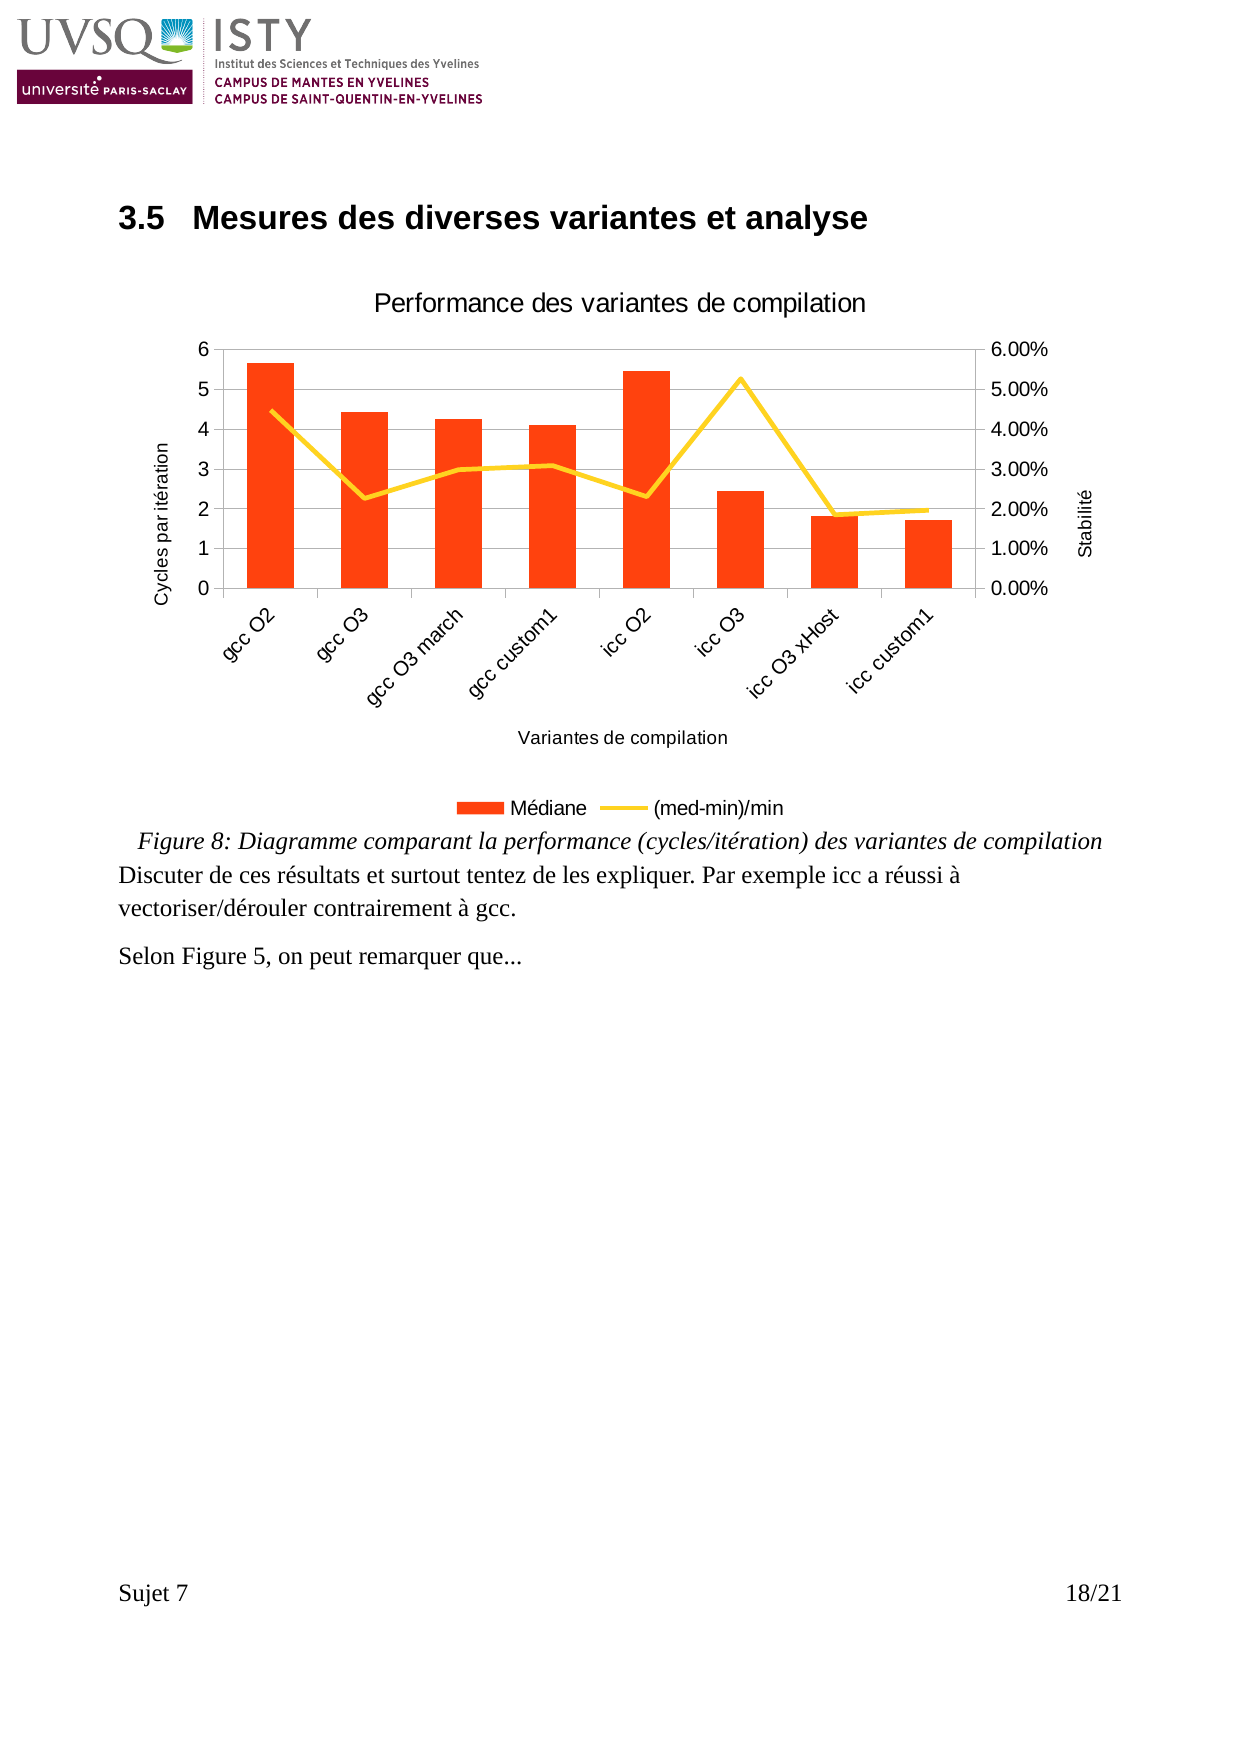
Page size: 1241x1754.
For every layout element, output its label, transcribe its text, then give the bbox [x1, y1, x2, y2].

text [118, 249, 1122, 261]
text Selon Figure 5, on peut remarquer que... [118, 941, 1122, 969]
subtitle Mesures des diverses variantes et analyse [118, 198, 1122, 236]
picture [2, 2, 497, 121]
text Discuter de ces résultats et surtout tentez de les expliquer. Par exemple icc a réussi à vectoriser/dérouler contrairement à gcc. [118, 855, 1122, 922]
text Figure 8: Diagramme comparant la performance (cycles/itération) des variantes de compilation [118, 826, 1122, 855]
